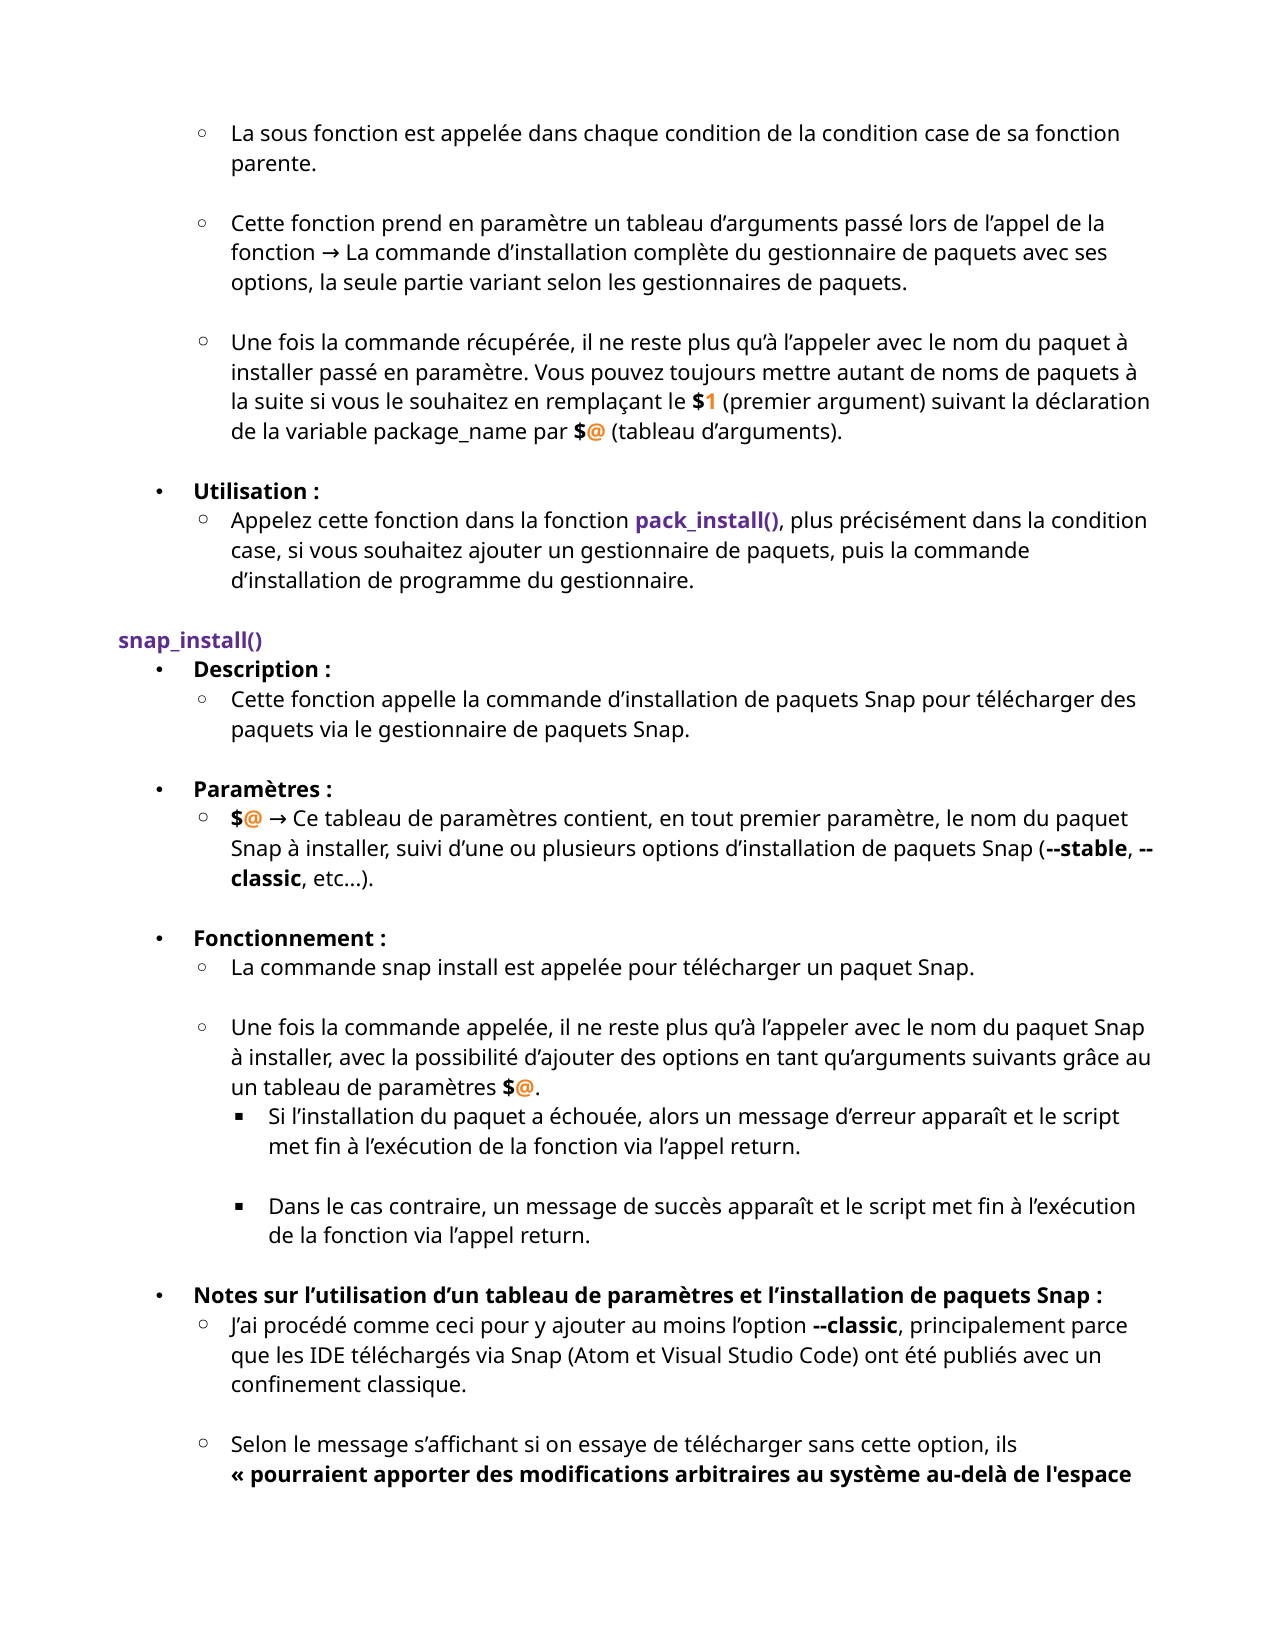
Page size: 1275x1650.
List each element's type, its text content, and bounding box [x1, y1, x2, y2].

list Cette fonction appelle la commande d’installation de paquets Snap pour télécharger des paquets via le gestionnaire de paquets Snap. [193, 684, 1157, 744]
list Selon le message s’affichant si on essaye de télécharger sans cette option, ils « pourraient apporter des modifications arbitraires au système au-delà de l'espace [193, 1429, 1157, 1488]
list Notes sur l’utilisation d’un tableau de paramètres et l’installation de paquets Snap : [156, 1280, 1157, 1310]
list Si l’installation du paquet a échouée, alors un message d’erreur apparaît et le script met fin à l’exécution de la fonction via l’appel return. [231, 1101, 1157, 1161]
list Une fois la commande récupérée, il ne reste plus qu’à l’appeler avec le nom du paquet à installer passé en paramètre. Vous pouvez toujours mettre autant de noms de paquets à la suite si vous le souhaitez en remplaçant le $1 (premier argument) suivant la déclaration de la variable package_name par $@ (tableau d’arguments). [193, 327, 1157, 446]
list Appelez cette fonction dans la fonction pack_install(), plus précisément dans la condition case, si vous souhaitez ajouter un gestionnaire de paquets, puis la commande d’installation de programme du gestionnaire. [193, 505, 1157, 595]
text snap_install() [118, 624, 1157, 654]
list Description : [156, 654, 1157, 684]
list Utilisation : [156, 476, 1157, 505]
list $@ → Ce tableau de paramètres contient, en tout premier paramètre, le nom du paquet Snap à installer, suivi d’une ou plusieurs options d’installation de paquets Snap (--stable, --classic, etc...). [193, 803, 1157, 893]
list Dans le cas contraire, un message de succès apparaît et le script met fin à l’exécution de la fonction via l’appel return. [231, 1191, 1157, 1250]
list Une fois la commande appelée, il ne reste plus qu’à l’appeler avec le nom du paquet Snap à installer, avec la possibilité d’ajouter des options en tant qu’arguments suivants grâce au un tableau de paramètres $@. [193, 1012, 1157, 1101]
list La sous fonction est appelée dans chaque condition de la condition case de sa fonction parente. [193, 118, 1157, 178]
list J’ai procédé comme ceci pour y ajouter au moins l’option --classic, principalement parce que les IDE téléchargés via Snap (Atom et Visual Studio Code) ont été publiés avec un confinement classique. [193, 1310, 1157, 1399]
list Fonctionnement : [156, 922, 1157, 952]
list Cette fonction prend en paramètre un tableau d’arguments passé lors de l’appel de la fonction → La commande d’installation complète du gestionnaire de paquets avec ses options, la seule partie variant selon les gestionnaires de paquets. [193, 207, 1157, 297]
list Paramètres : [156, 773, 1157, 803]
list La commande snap install est appelée pour télécharger un paquet Snap. [193, 952, 1157, 982]
